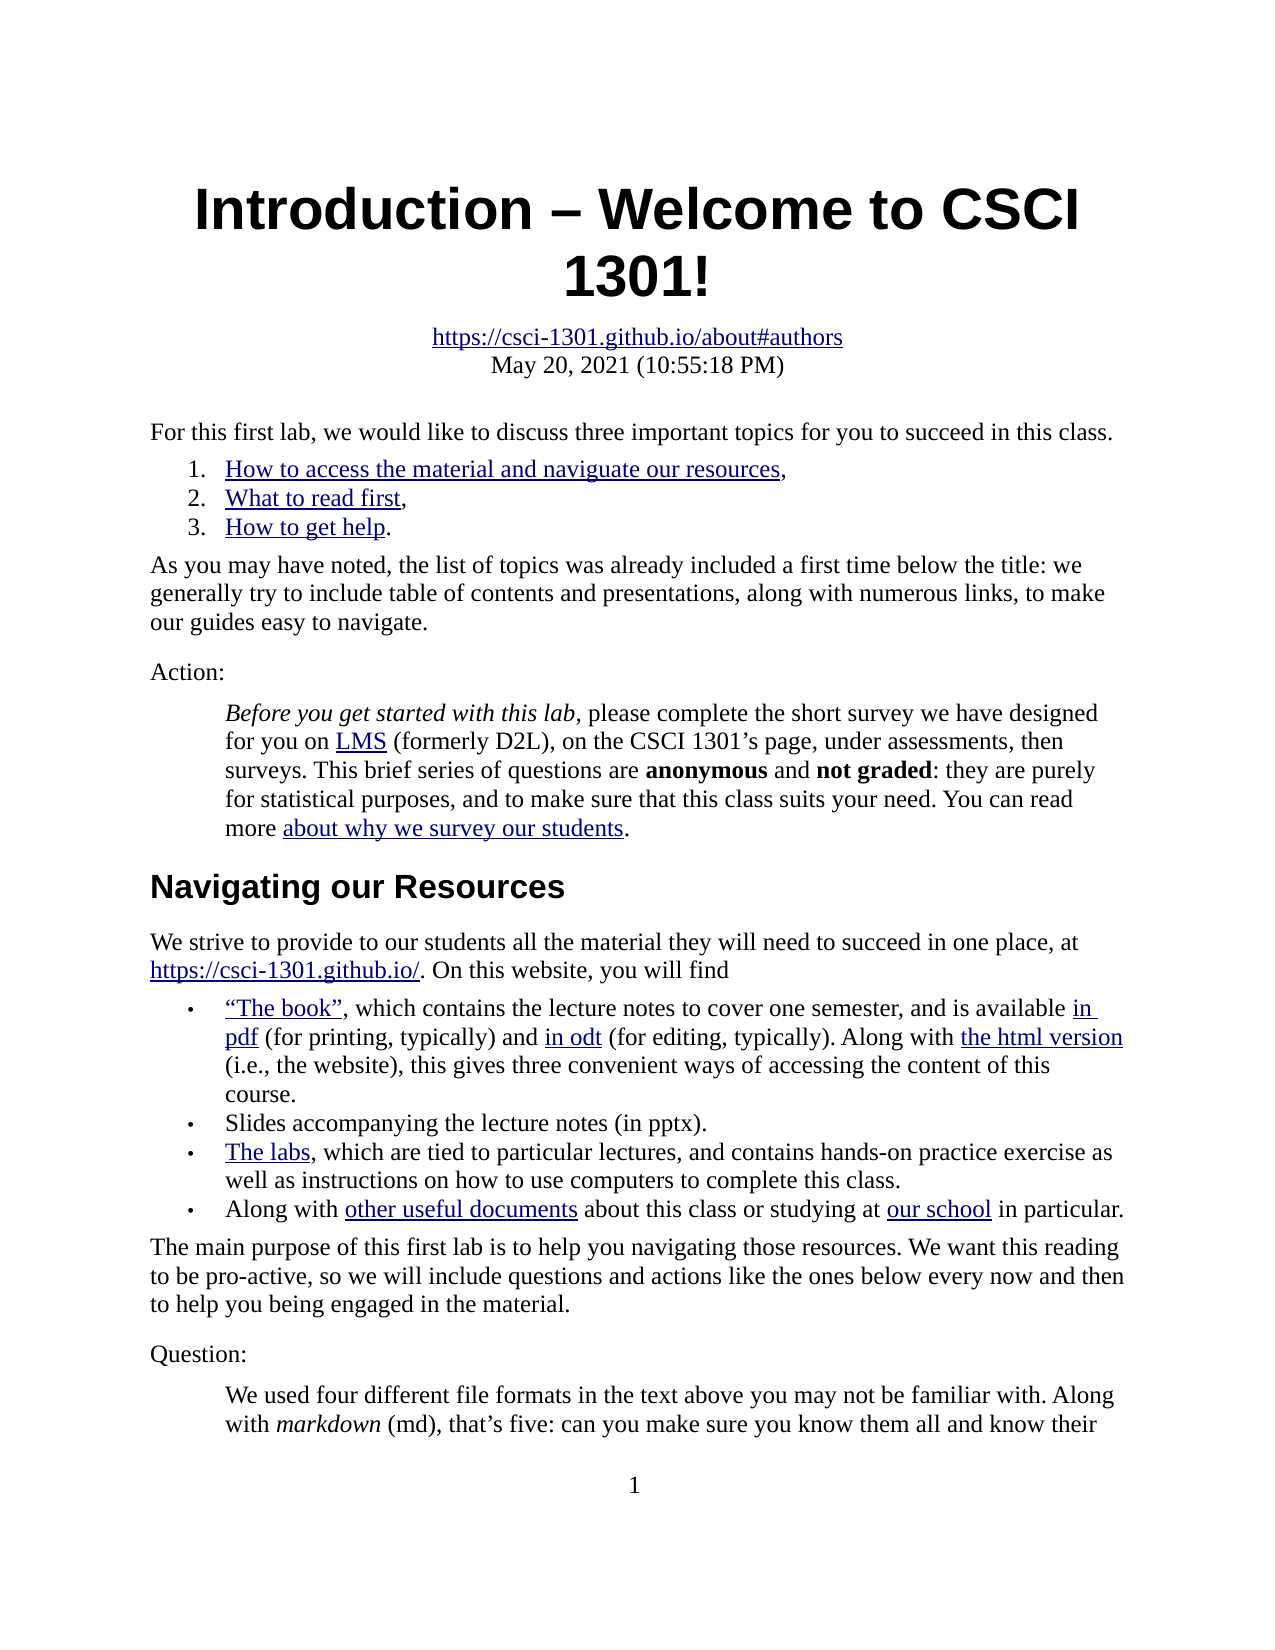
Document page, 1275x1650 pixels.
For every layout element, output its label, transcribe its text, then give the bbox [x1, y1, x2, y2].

text https://csci-1301.github.io/about#authors [150, 322, 1125, 350]
text We used four different file formats in the text above you may not be familiar with. Along with markdown (md), that’s five: can you make sure you know them all and know their [225, 1380, 1125, 1437]
list Along with other useful documents about this class or studying at our school in particular. [187, 1194, 1125, 1223]
text May 20, 2021 (10:55:18 PM) [150, 350, 1125, 379]
list Slides accompanying the lecture notes (in pptx). [187, 1108, 1125, 1137]
list How to get help. [187, 512, 1125, 541]
list The labs, which are tied to particular lectures, and contains hands-on practice exercise as well as instructions on how to use computers to complete this class. [187, 1137, 1125, 1194]
text Question: [150, 1339, 1125, 1368]
text Action: [150, 657, 1125, 686]
text The main purpose of this first lab is to help you navigating those resources. We want this reading to be pro-active, so we will include questions and actions like the ones below every now and then to help you being engaged in the material. [150, 1232, 1125, 1318]
title Introduction – Welcome to CSCI 1301! [150, 175, 1125, 309]
subtitle Navigating our Resources [150, 866, 1125, 905]
list What to read first, [187, 483, 1125, 512]
list “The book”, which contains the lecture notes to cover one semester, and is available in pdf (for printing, typically) and in odt (for editing, typically). Along with the html version (i.e., the website), this gives three convenient ways of accessing the content of this course. [187, 993, 1125, 1108]
text Before you get started with this lab, please complete the short survey we have designed for you on LMS (formerly D2L), on the CSCI 1301’s page, under assessments, then surveys. This brief series of questions are anonymous and not graded: they are purely for statistical purposes, and to make sure that this class suits your need. You can read more about why we survey our students. [225, 698, 1125, 841]
list How to access the material and naviguate our resources, [187, 454, 1125, 483]
text For this first lab, we would like to discuss three important topics for you to succeed in this class. [150, 417, 1125, 446]
text As you may have noted, the list of topics was already included a first time below the title: we generally try to include table of contents and presentations, along with numerous links, to make our guides easy to navigate. [150, 550, 1125, 636]
text We strive to provide to our students all the material they will need to succeed in one place, at https://csci-1301.github.io/. On this website, you will find [150, 927, 1125, 984]
